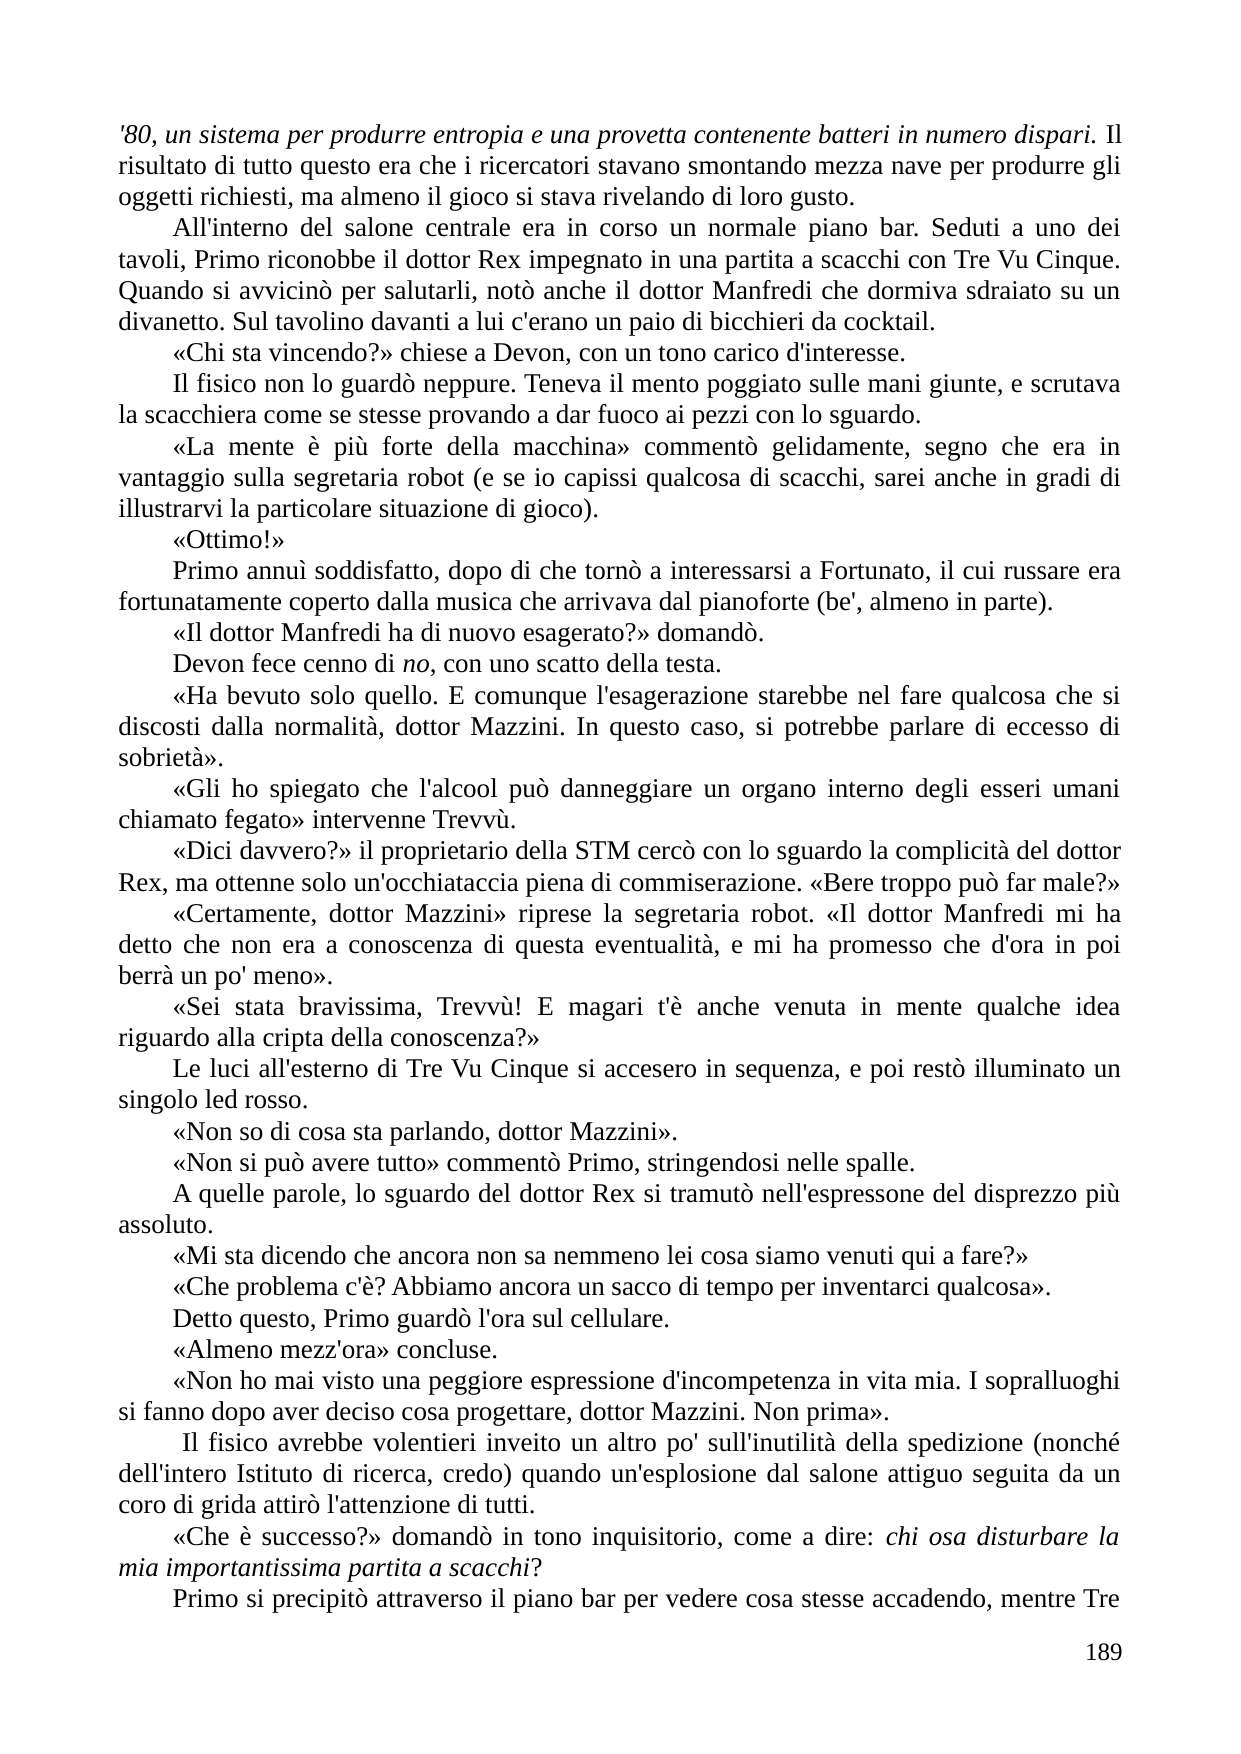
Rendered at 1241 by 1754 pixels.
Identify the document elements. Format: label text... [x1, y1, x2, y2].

text «Che è successo?» domandò in tono inquisitorio, come a dire: chi osa disturbare la mia importantissima partita a scacchi? [118, 1520, 1122, 1582]
text Il fisico avrebbe volentieri inveito un altro po' sull'inutilità della spedizione (nonché dell'intero Istituto di ricerca, credo) quando un'esplosione dal salone attiguo seguita da un coro di grida attirò l'attenzione di tutti. [118, 1426, 1122, 1520]
text «Non si può avere tutto» commentò Primo, stringendosi nelle spalle. [118, 1146, 1122, 1177]
text «Certamente, dottor Mazzini» riprese la segretaria robot. «Il dottor Manfredi mi ha detto che non era a conoscenza di questa eventualità, e mi ha promesso che d'ora in poi berrà un po' meno». [118, 897, 1122, 990]
text «Almeno mezz'ora» concluse. [118, 1333, 1122, 1364]
text Il fisico non lo guardò neppure. Teneva il mento poggiato sulle mani giunte, e scrutava la scacchiera come se stesse provando a dar fuoco ai pezzi con lo sguardo. [118, 367, 1122, 429]
text Primo si precipitò attraverso il piano bar per vedere cosa stesse accadendo, mentre Tre [118, 1582, 1122, 1613]
text «Mi sta dicendo che ancora non sa nemmeno lei cosa siamo venuti qui a fare?» [118, 1239, 1122, 1271]
text A quelle parole, lo sguardo del dottor Rex si tramutò nell'espressone del disprezzo più assoluto. [118, 1177, 1122, 1239]
text All'interno del salone centrale era in corso un normale piano bar. Seduti a uno dei tavoli, Primo riconobbe il dottor Rex impegnato in una partita a scacchi con Tre Vu Cinque. Quando si avvicinò per salutarli, notò anche il dottor Manfredi che dormiva sdraiato su un divanetto. Sul tavolino davanti a lui c'erano un paio di bicchieri da cocktail. [118, 212, 1122, 336]
text «Non ho mai visto una peggiore espressione d'incompetenza in vita mia. I sopralluoghi si fanno dopo aver deciso cosa progettare, dottor Mazzini. Non prima». [118, 1364, 1122, 1426]
text «Chi sta vincendo?» chiese a Devon, con un tono carico d'interesse. [118, 336, 1122, 367]
text «Non so di cosa sta parlando, dottor Mazzini». [118, 1115, 1122, 1146]
text Le luci all'esterno di Tre Vu Cinque si accesero in sequenza, e poi restò illuminato un singolo led rosso. [118, 1052, 1122, 1115]
text '80, un sistema per produrre entropia e una provetta contenente batteri in numero dispari. Il risultato di tutto questo era che i ricercatori stavano smontando mezza nave per produrre gli oggetti richiesti, ma almeno il gioco si stava rivelando di loro gusto. [118, 118, 1122, 212]
text «La mente è più forte della macchina» commentò gelidamente, segno che era in vantaggio sulla segretaria robot (e se io capissi qualcosa di scacchi, sarei anche in gradi di illustrarvi la particolare situazione di gioco). [118, 429, 1122, 523]
text «Dici davvero?» il proprietario della STM cercò con lo sguardo la complicità del dottor Rex, ma ottenne solo un'occhiataccia piena di commiserazione. «Bere troppo può far male?» [118, 834, 1122, 897]
text Detto questo, Primo guardò l'ora sul cellulare. [118, 1302, 1122, 1333]
text «Il dottor Manfredi ha di nuovo esagerato?» domandò. [118, 616, 1122, 648]
text Devon fece cenno di no, con uno scatto della testa. [118, 648, 1122, 679]
text «Gli ho spiegato che l'alcool può danneggiare un organo interno degli esseri umani chiamato fegato» intervenne Trevvù. [118, 772, 1122, 834]
text «Ottimo!» [118, 523, 1122, 554]
text Primo annuì soddisfatto, dopo di che tornò a interessarsi a Fortunato, il cui russare era fortunatamente coperto dalla musica che arrivava dal pianoforte (be', almeno in parte). [118, 554, 1122, 616]
text «Sei stata bravissima, Trevvù! E magari t'è anche venuta in mente qualche idea riguardo alla cripta della conoscenza?» [118, 990, 1122, 1052]
text «Che problema c'è? Abbiamo ancora un sacco di tempo per inventarci qualcosa». [118, 1271, 1122, 1302]
text «Ha bevuto solo quello. E comunque l'esagerazione starebbe nel fare qualcosa che si discosti dalla normalità, dottor Mazzini. In questo caso, si potrebbe parlare di eccesso di sobrietà». [118, 679, 1122, 772]
